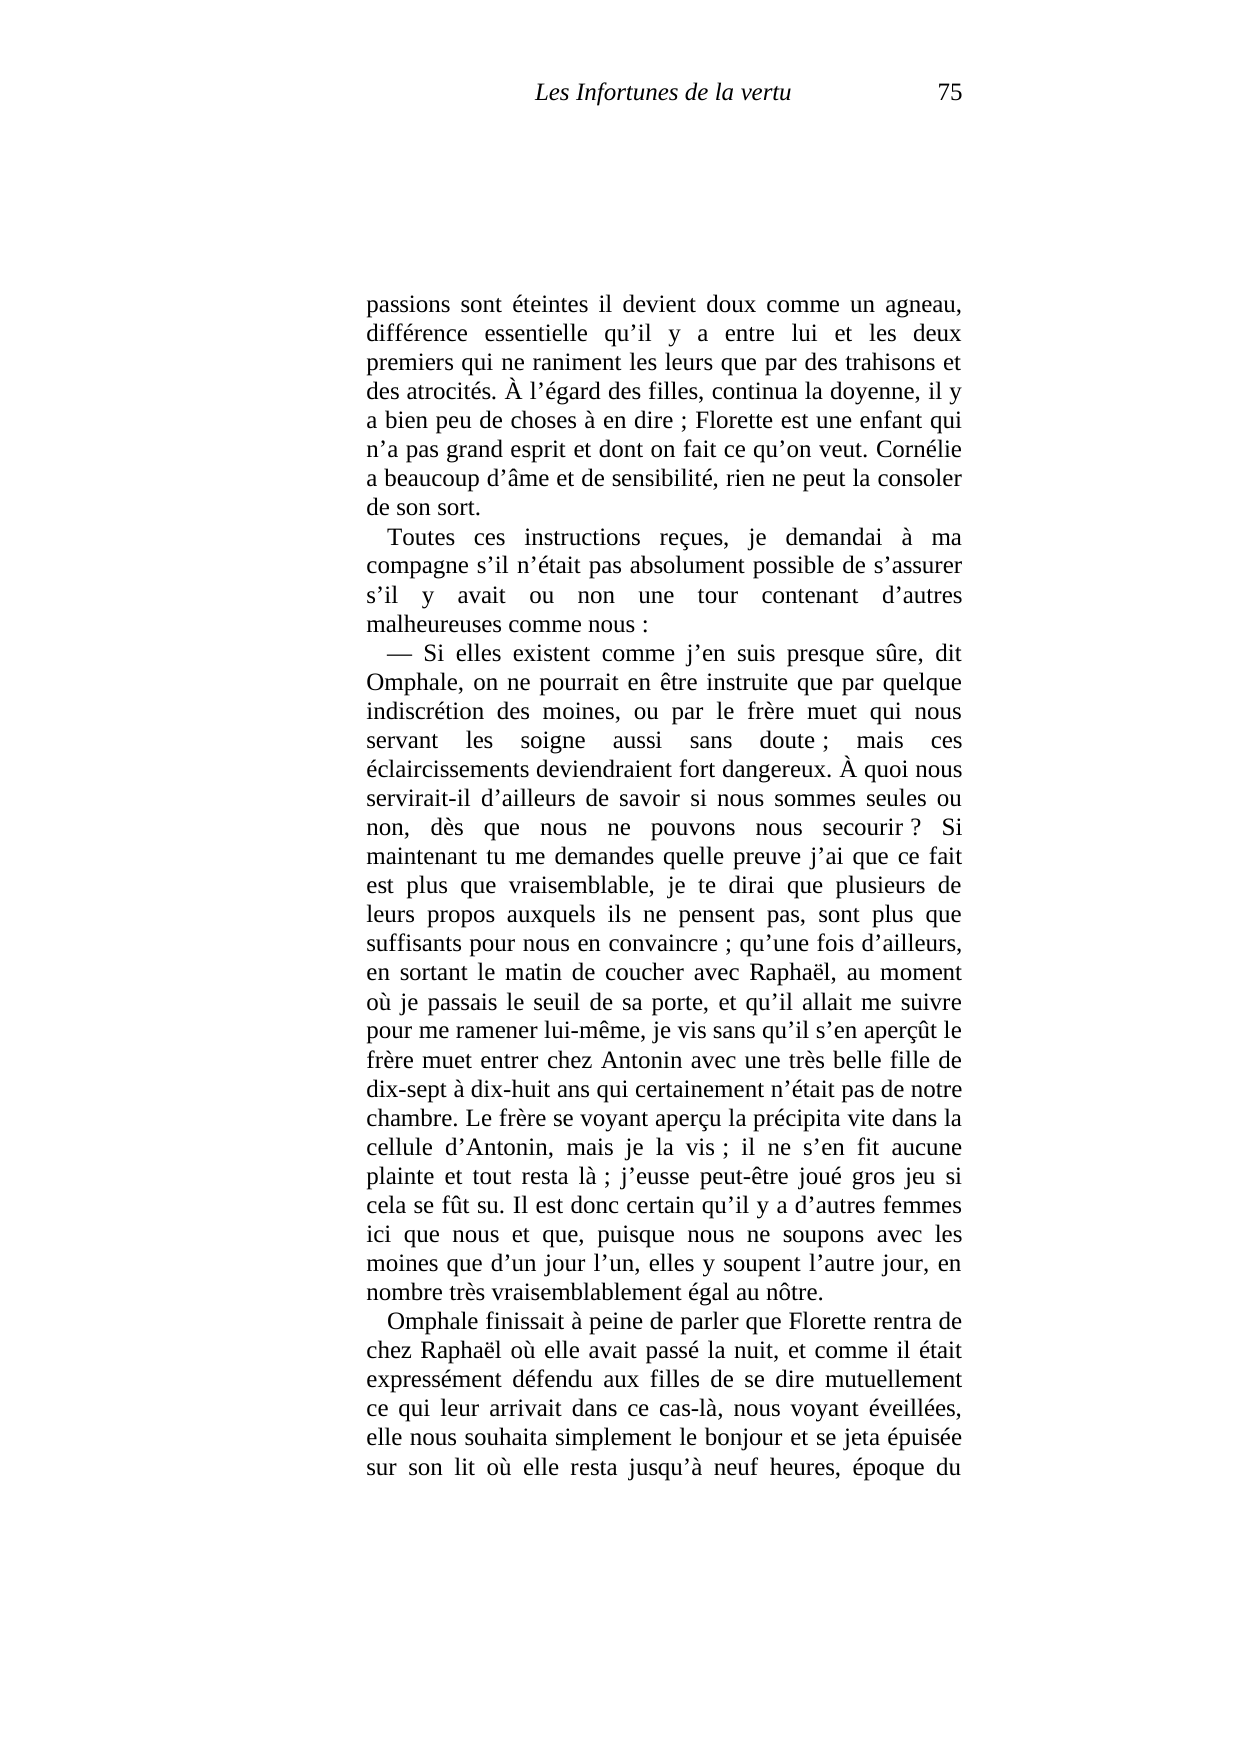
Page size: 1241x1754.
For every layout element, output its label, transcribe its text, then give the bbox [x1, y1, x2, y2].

text passions sont éteintes il devient doux comme un agneau, différence essentielle qu’il y a entre lui et les deux premiers qui ne raniment les leurs que par des trahisons et des atrocités. À l’égard des filles, continua la doyenne, il y a bien peu de choses à en dire ; Florette est une enfant qui n’a pas grand esprit et dont on fait ce qu’on veut. Cornélie a beaucoup d’âme et de sensibilité, rien ne peut la consoler de son sort. [366, 289, 962, 521]
text — Si elles existent comme j’en suis presque sûre, dit Omphale, on ne pourrait en être instruite que par quelque indiscrétion des moines, ou par le frère muet qui nous servant les soigne aussi sans doute ; mais ces éclaircissements deviendraient fort dangereux. À quoi nous servirait-il d’ailleurs de savoir si nous sommes seules ou non, dès que nous ne pouvons nous secourir ? Si maintenant tu me demandes quelle preuve j’ai que ce fait est plus que vraisemblable, je te dirai que plusieurs de leurs propos auxquels ils ne pensent pas, sont plus que suffisants pour nous en convaincre ; qu’une fois d’ailleurs, en sortant le matin de coucher avec Raphaël, au moment où je passais le seuil de sa porte, et qu’il allait me suivre pour me ramener lui-même, je vis sans qu’il s’en aperçût le frère muet entrer chez Antonin avec une très belle fille de dix-sept à dix-huit ans qui certainement n’était pas de notre chambre. Le frère se voyant aperçu la précipita vite dans la cellule d’Antonin, mais je la vis ; il ne s’en fit aucune plainte et tout resta là ; j’eusse peut-être joué gros jeu si cela se fût su. Il est donc certain qu’il y a d’autres femmes ici que nous et que, puisque nous ne soupons avec les moines que d’un jour l’un, elles y soupent l’autre jour, en nombre très vraisemblablement égal au nôtre. [366, 638, 962, 1306]
text Toutes ces instructions reçues, je demandai à ma compagne s’il n’était pas absolument possible de s’assurer s’il y avait ou non une tour contenant d’autres malheureuses comme nous : [366, 521, 962, 638]
text Omphale finissait à peine de parler que Florette rentra de chez Raphaël où elle avait passé la nuit, et comme il était expressément défendu aux filles de se dire mutuellement ce qui leur arrivait dans ce cas-là, nous voyant éveillées, elle nous souhaita simplement le bonjour et se jeta épuisée sur son lit où elle resta jusqu’à neuf heures, époque du [366, 1306, 962, 1480]
